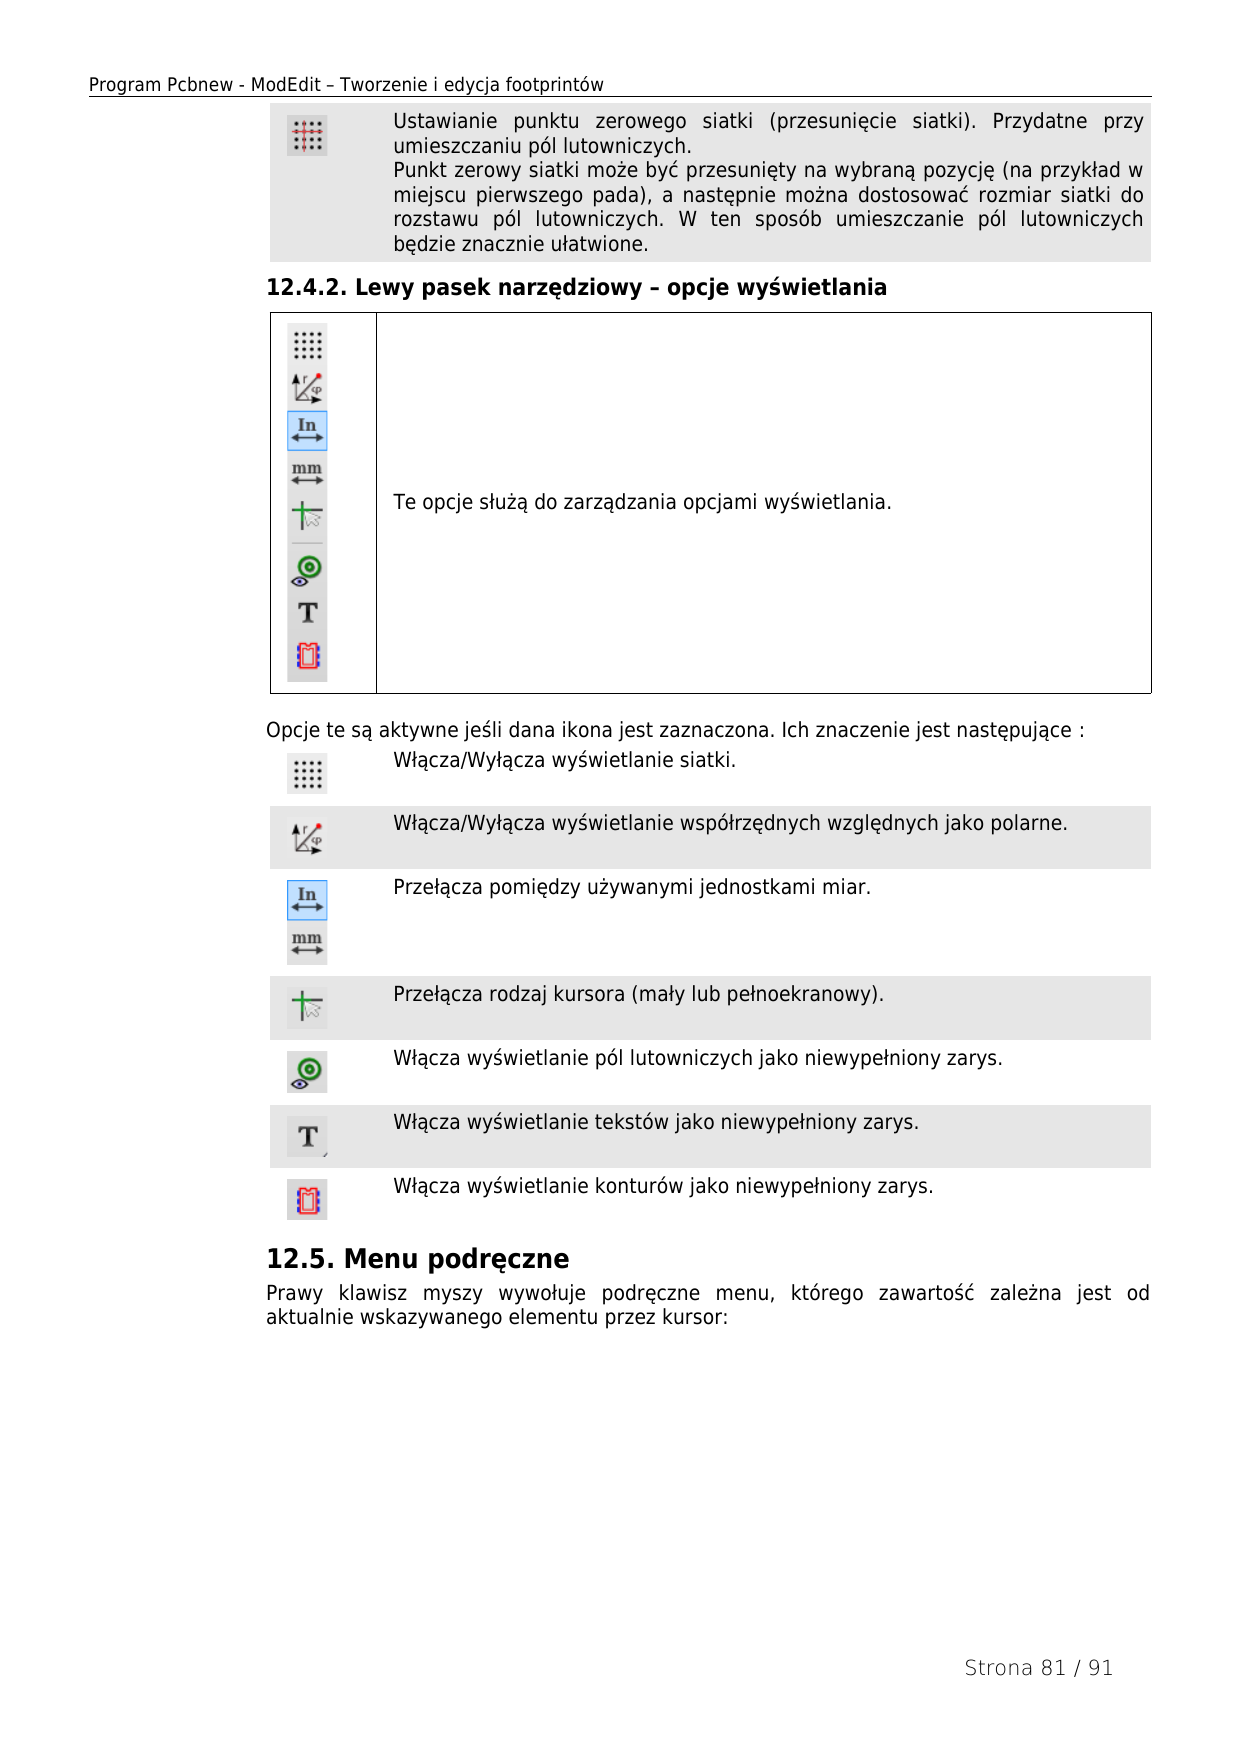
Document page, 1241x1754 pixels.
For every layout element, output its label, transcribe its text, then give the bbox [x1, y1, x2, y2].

subtitle Menu podręczne [266, 1243, 1152, 1275]
picture [287, 323, 328, 682]
picture [287, 115, 328, 156]
table_cell [270, 976, 376, 1040]
text Opcje te są aktywne jeśli dana ikona jest zaznaczona. Ich znaczenie jest następujące : [266, 717, 1152, 742]
table_cell Włącza wyświetlanie konturów jako niewypełniony zarys. [376, 1168, 1151, 1232]
picture [287, 817, 328, 858]
table_cell Przełącza pomiędzy używanymi jednostkami miar. [376, 869, 1151, 976]
table_cell Ustawianie punktu zerowego siatki (przesunięcie siatki). Przydatne przy umieszczaniu pól lutowniczych. Punkt zerowy siatki może być przesunięty na wybraną pozycję (na przykład w miejscu pierwszego pada), a następnie można dostosować rozmiar siatki do rozstawu pól lutowniczych. W ten sposób umieszczanie pól lutowniczych będzie znacznie ułatwione. [376, 103, 1151, 262]
text Prawy klawisz myszy wywołuje podręczne menu, którego zawartość zależna jest od aktualnie wskazywanego elementu przez kursor: [266, 1281, 1152, 1330]
table_header [270, 742, 376, 806]
table_cell Włącza wyświetlanie pól lutowniczych jako niewypełniony zarys. [376, 1040, 1151, 1104]
table_cell [270, 806, 376, 869]
table_cell [270, 103, 376, 262]
table_cell [270, 1105, 376, 1168]
picture [287, 1116, 328, 1157]
table_header [271, 313, 376, 693]
subtitle Lewy pasek narzędziowy – opcje wyświetlania [266, 273, 1152, 300]
picture [287, 753, 328, 794]
picture [287, 880, 328, 965]
picture [287, 987, 328, 1029]
table_header Włącza/Wyłącza wyświetlanie siatki. [376, 742, 1151, 806]
picture [287, 1051, 328, 1093]
table_cell [270, 1040, 376, 1104]
table_cell Przełącza rodzaj kursora (mały lub pełnoekranowy). [376, 976, 1151, 1040]
table_header Te opcje służą do zarządzania opcjami wyświetlania. [377, 313, 1151, 693]
table_cell [270, 869, 376, 976]
picture [287, 1179, 328, 1220]
table_cell Włącza/Wyłącza wyświetlanie współrzędnych względnych jako polarne. [376, 806, 1151, 869]
table_cell [270, 1168, 376, 1232]
table_cell Włącza wyświetlanie tekstów jako niewypełniony zarys. [376, 1105, 1151, 1168]
